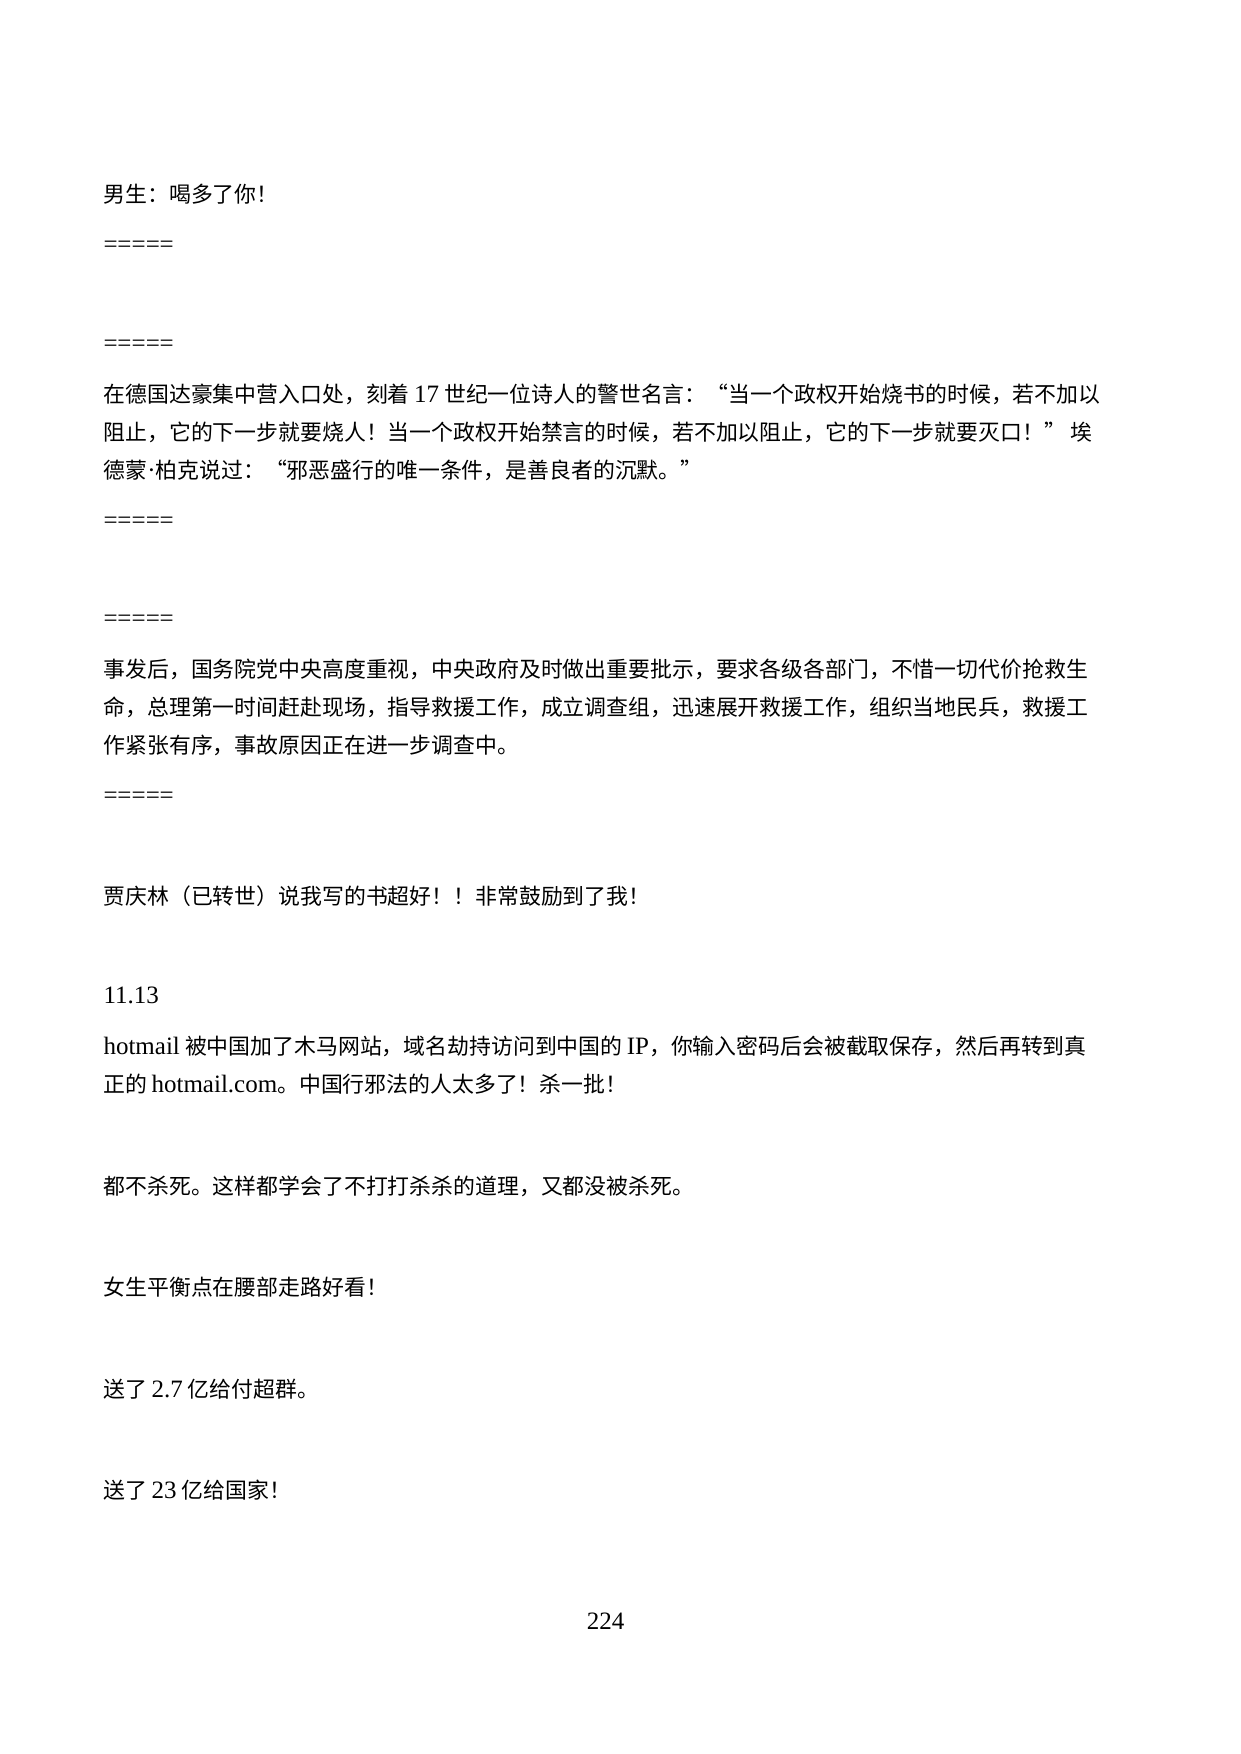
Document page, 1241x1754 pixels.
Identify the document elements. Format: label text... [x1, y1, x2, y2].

text ===== [103, 229, 1107, 258]
text ===== [103, 603, 1107, 632]
text 贾庆林（已转世）说我写的书超好！！非常鼓励到了我！ [103, 879, 1107, 910]
text 在德国达豪集中营入口处，刻着17世纪一位诗人的警世名言：“当一个政权开始烧书的时候，若不加以阻止，它的下一步就要烧人！当一个政权开始禁言的时候，若不加以阻止，它的下一步就要灭口！” 埃德蒙·柏克说过：“邪恶盛行的唯一条件，是善良者的沉默。” [103, 377, 1107, 484]
text 都不杀死。这样都学会了不打打杀杀的道理，又都没被杀死。 [103, 1169, 1107, 1201]
text hotmail被中国加了木马网站，域名劫持访问到中国的IP，你输入密码后会被截取保存，然后再转到真正的hotmail.com。中国行邪法的人太多了！杀一批！ [103, 1029, 1107, 1099]
text ===== [103, 328, 1107, 356]
text ===== [103, 781, 1107, 809]
text ===== [103, 505, 1107, 534]
text 送了23亿给国家！ [103, 1473, 1107, 1505]
text 女生平衡点在腰部走路好看！ [103, 1270, 1107, 1302]
text 送了2.7亿给付超群。 [103, 1372, 1107, 1404]
text 11.13 [103, 980, 1107, 1009]
text 男生：喝多了你！ [103, 177, 1107, 209]
text 事发后，国务院党中央高度重视，中央政府及时做出重要批示，要求各级各部门，不惜一切代价抢救生命，总理第一时间赶赴现场，指导救援工作，成立调查组，迅速展开救援工作，组织当地民兵，救援工作紧张有序，事故原因正在进一步调查中。 [103, 652, 1107, 760]
